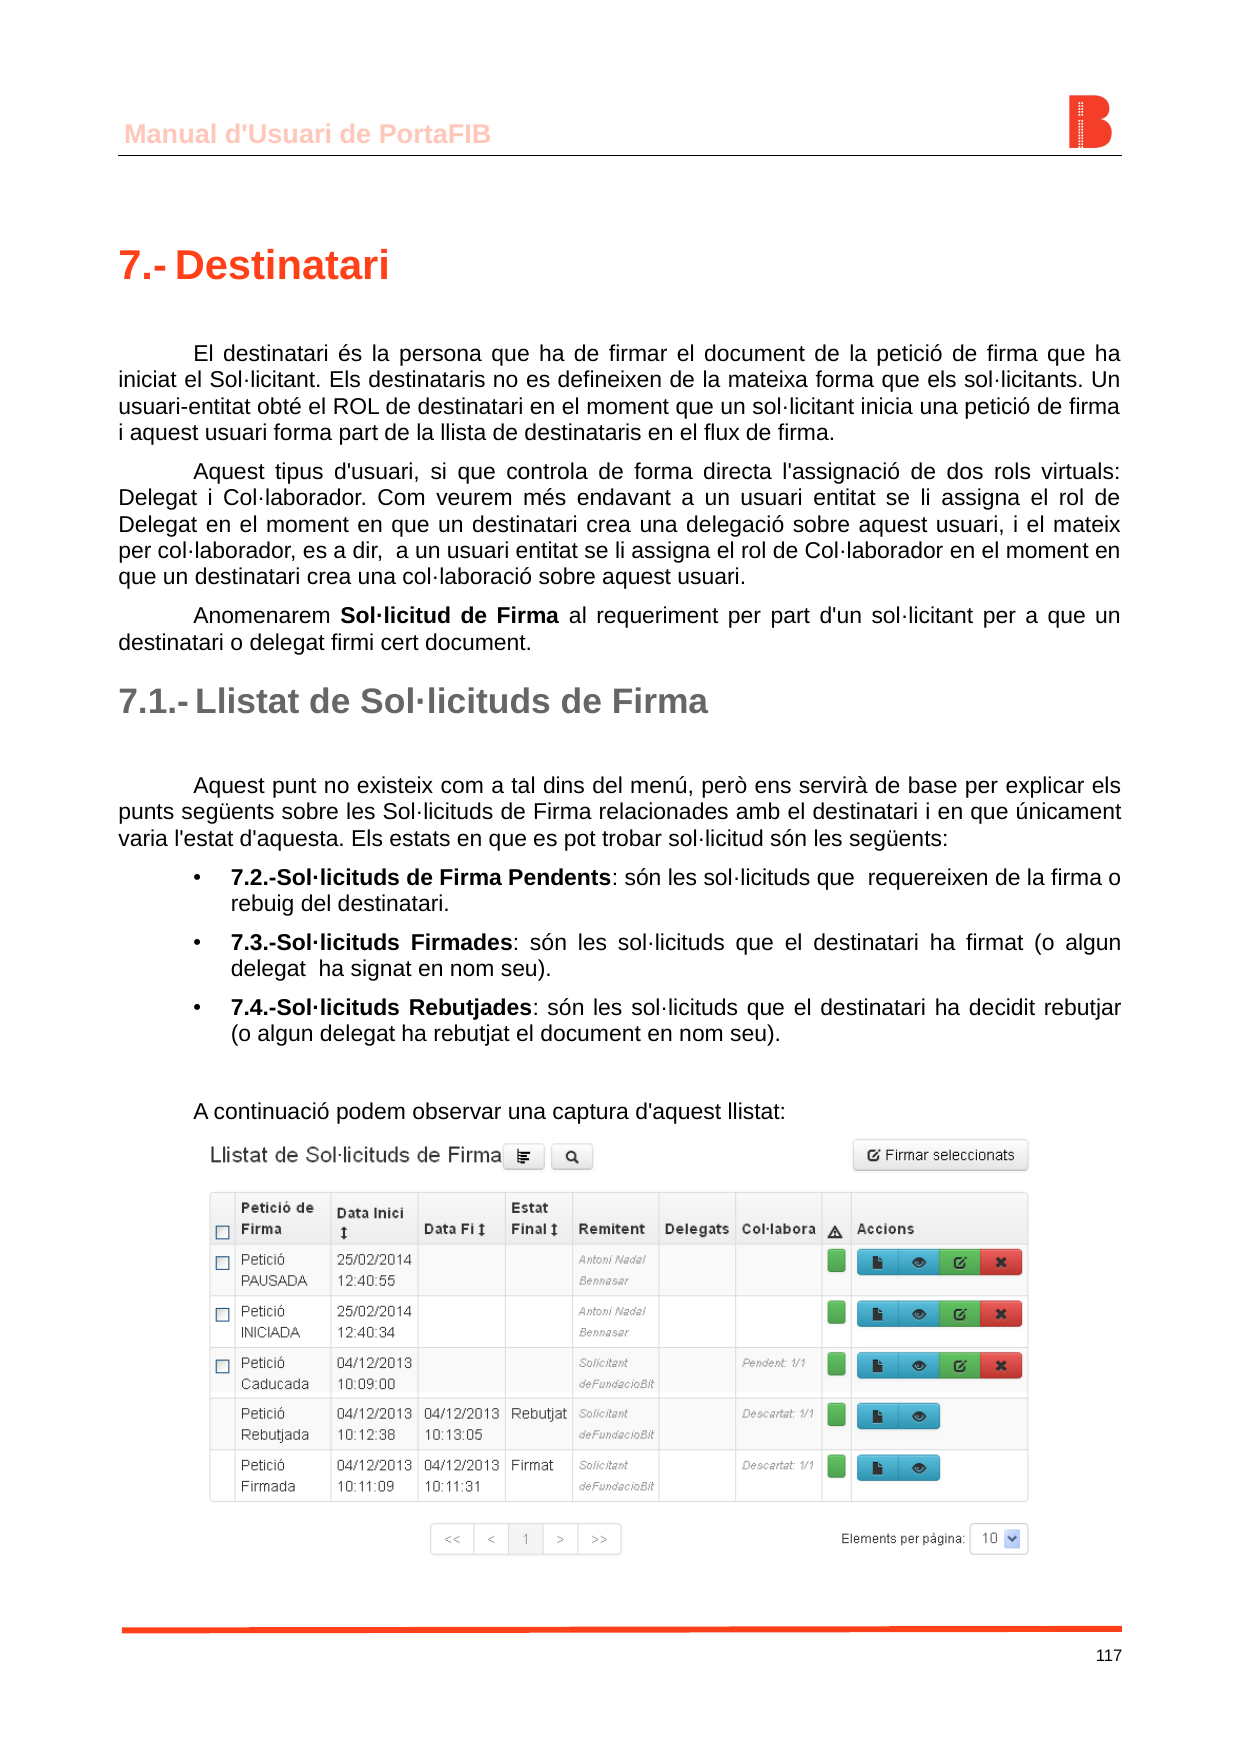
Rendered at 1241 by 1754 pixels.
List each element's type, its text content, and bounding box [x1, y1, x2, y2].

subtitle Destinatari [118, 241, 1122, 289]
text Aquest tipus d'usuari, si que controla de forma directa l'assignació de dos rols virtuals: Delegat i Col·laborador. Com veurem més endavant a un usuari entitat se li assigna el rol de Delegat en el moment en que un destinatari crea una delegació sobre aquest usuari, i el mateix per col·laborador, es a dir, a un usuari entitat se li assigna el rol de Col·laborador en el moment en que un destinatari crea una col·laboració sobre aquest usuari. [118, 458, 1122, 590]
picture [201, 1136, 1039, 1559]
text A continuació podem observar una captura d'aquest llistat: [118, 1098, 1122, 1124]
list 7.2.-Sol·licituds de Firma Pendents: són les sol·licituds que requereixen de la firma o rebuig del destinatari. [193, 863, 1122, 916]
text Aquest punt no existeix com a tal dins del menú, però ens servirà de base per explicar els punts següents sobre les Sol·licituds de Firma relacionades amb el destinatari i en que únicament varia l'estat d'aquesta. Els estats en que es pot trobar sol·licitud són les següents: [118, 772, 1122, 851]
picture [1063, 94, 1117, 150]
text El destinatari és la persona que ha de firmar el document de la petició de firma que ha iniciat el Sol·licitant. Els destinataris no es defineixen de la mateixa forma que els sol·licitants. Un usuari-entitat obté el ROL de destinatari en el moment que un sol·licitant inicia una petició de firma i aquest usuari forma part de la llista de destinataris en el flux de firma. [118, 340, 1122, 445]
subtitle Llistat de Sol·licituds de Firma [118, 680, 1122, 721]
text Anomenarem Sol·licitud de Firma al requeriment per part d'un sol·licitant per a que un destinatari o delegat firmi cert document. [118, 602, 1122, 655]
list 7.4.-Sol·licituds Rebutjades: són les sol·licituds que el destinatari ha decidit rebutjar (o algun delegat ha rebutjat el document en nom seu). [193, 994, 1122, 1047]
list 7.3.-Sol·licituds Firmades: són les sol·licituds que el destinatari ha firmat (o algun delegat ha signat en nom seu). [193, 929, 1122, 981]
